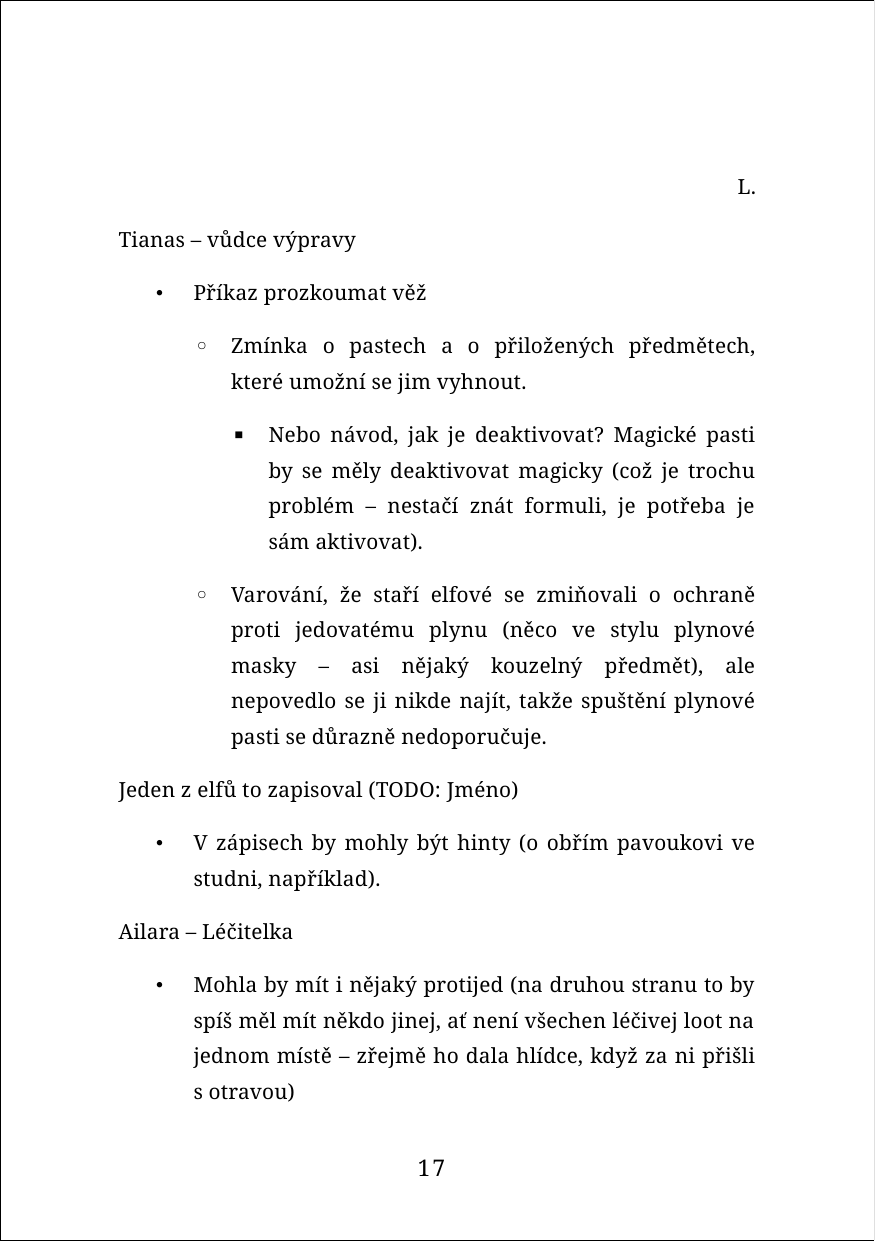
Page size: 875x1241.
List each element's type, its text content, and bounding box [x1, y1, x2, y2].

text L. [192, 172, 756, 200]
text Tianas – vůdce výpravy [118, 225, 756, 253]
list Zmínka o pastech a o přiložených předmětech, které umožní se jim vyhnout. [193, 331, 756, 395]
list Příkaz prozkoumat věž [156, 278, 756, 307]
list V zápisech by mohly být hinty (o obřím pavoukovi ve studni, například). [156, 828, 756, 892]
list Mohla by mít i nějaký protijed (na druhou stranu to by spíš měl mít někdo jinej, ať není všechen léčivej loot na jednom místě – zřejmě ho dala hlídce, když za ni přišli s otravou) [156, 971, 756, 1106]
text Jeden z elfů to zapisoval (TODO: Jméno) [118, 775, 756, 804]
list Nebo návod, jak je deaktivovat? Magické pasti by se měly deaktivovat magicky (což je trochu problém – nestačí znát formuli, je potřeba je sám aktivovat). [231, 420, 756, 555]
list Varování, že staří elfové se zmiňovali o ochraně proti jedovatému plynu (něco ve stylu plynové masky – asi nějaký kouzelný předmět), ale nepovedlo se ji nikde najít, takže spuštění plynové pasti se důrazně nedoporučuje. [193, 580, 756, 751]
text Ailara – Léčitelka [118, 917, 756, 946]
